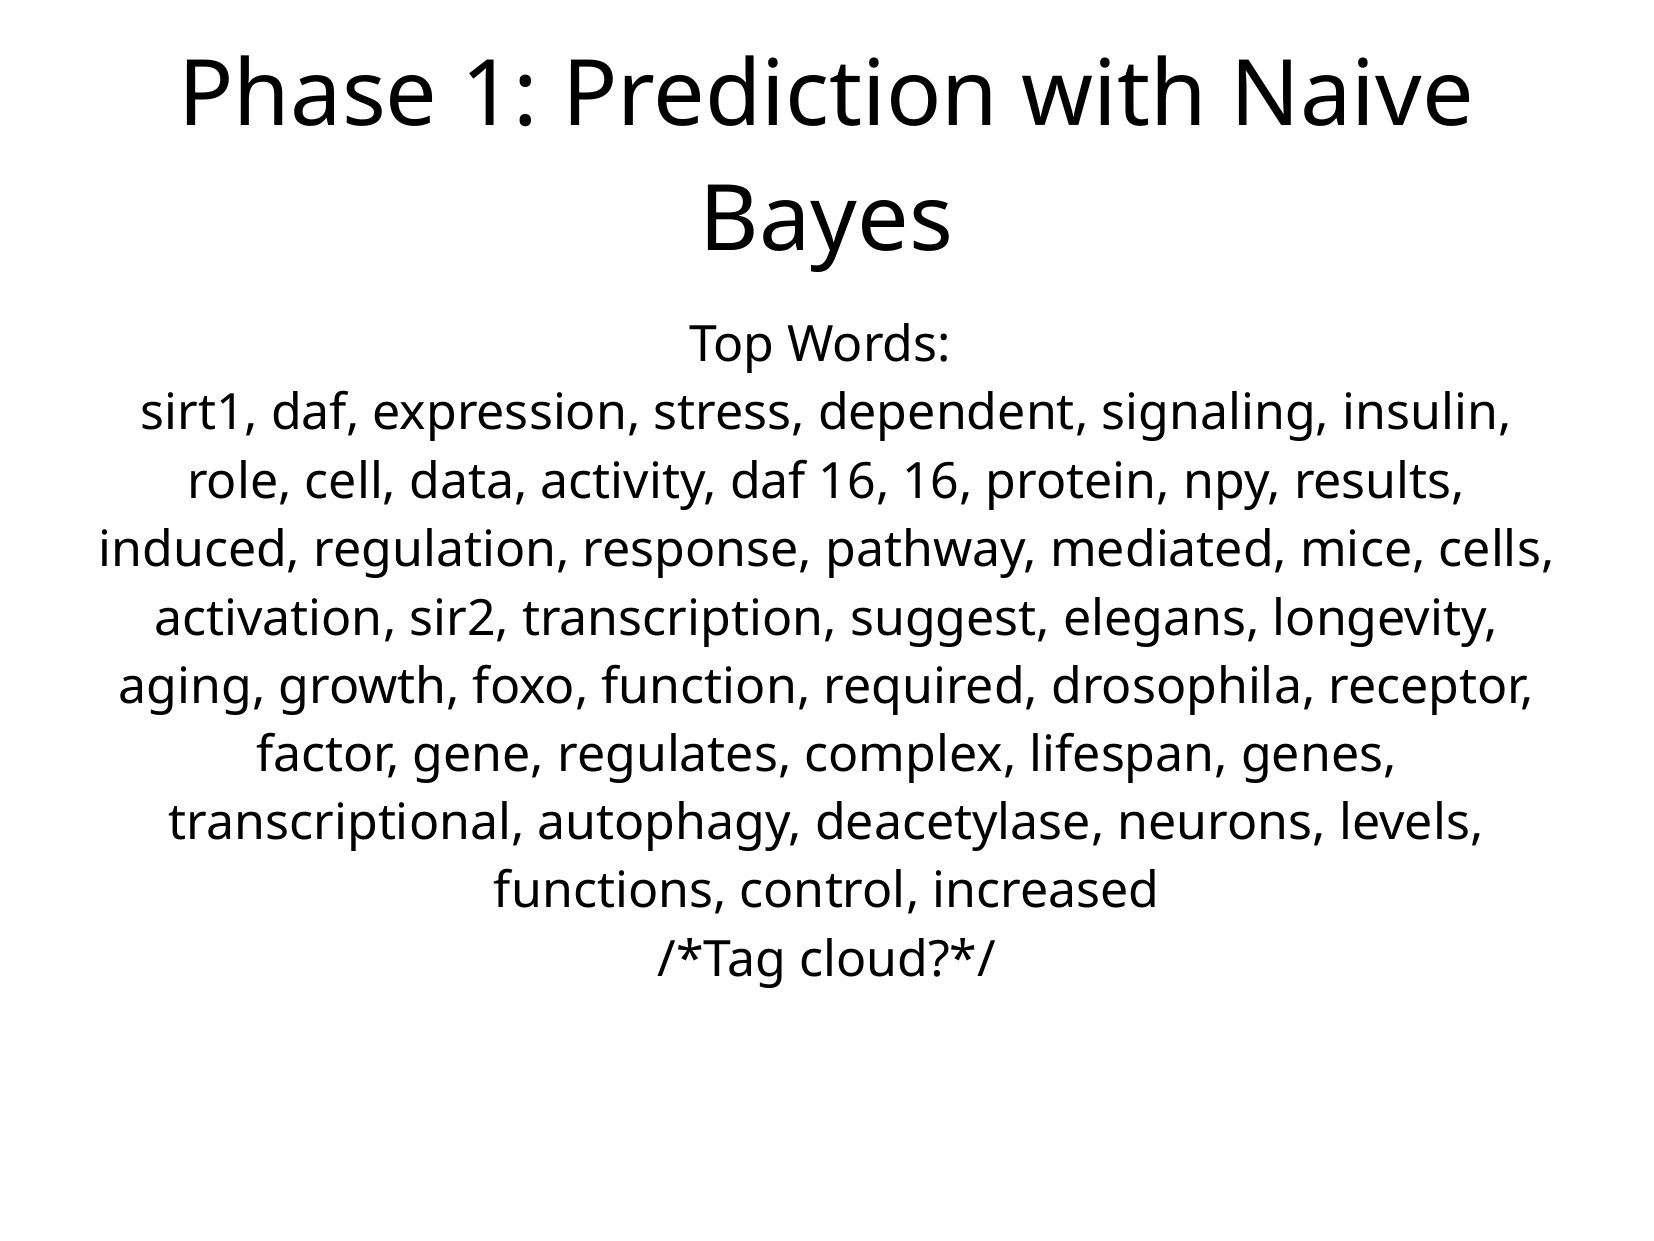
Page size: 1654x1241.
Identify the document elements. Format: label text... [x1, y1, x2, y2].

title Phase 1: Prediction with Naive Bayes [82, 49, 1571, 257]
subtitle Top Words: sirt1, daf, expression, stress, dependent, signaling, insulin, role, cell, data, activity, daf 16, 16, protein, npy, results, induced, regulation, response, pathway, mediated, mice, cells, activation, sir2, transcription, suggest, elegans, longevity, aging, growth, foxo, function, required, drosophila, receptor, factor, gene, regulates, complex, lifespan, genes, transcriptional, autophagy, deacetylase, neurons, levels, functions, control, increased /*Tag cloud?*/ [82, 290, 1571, 1010]
